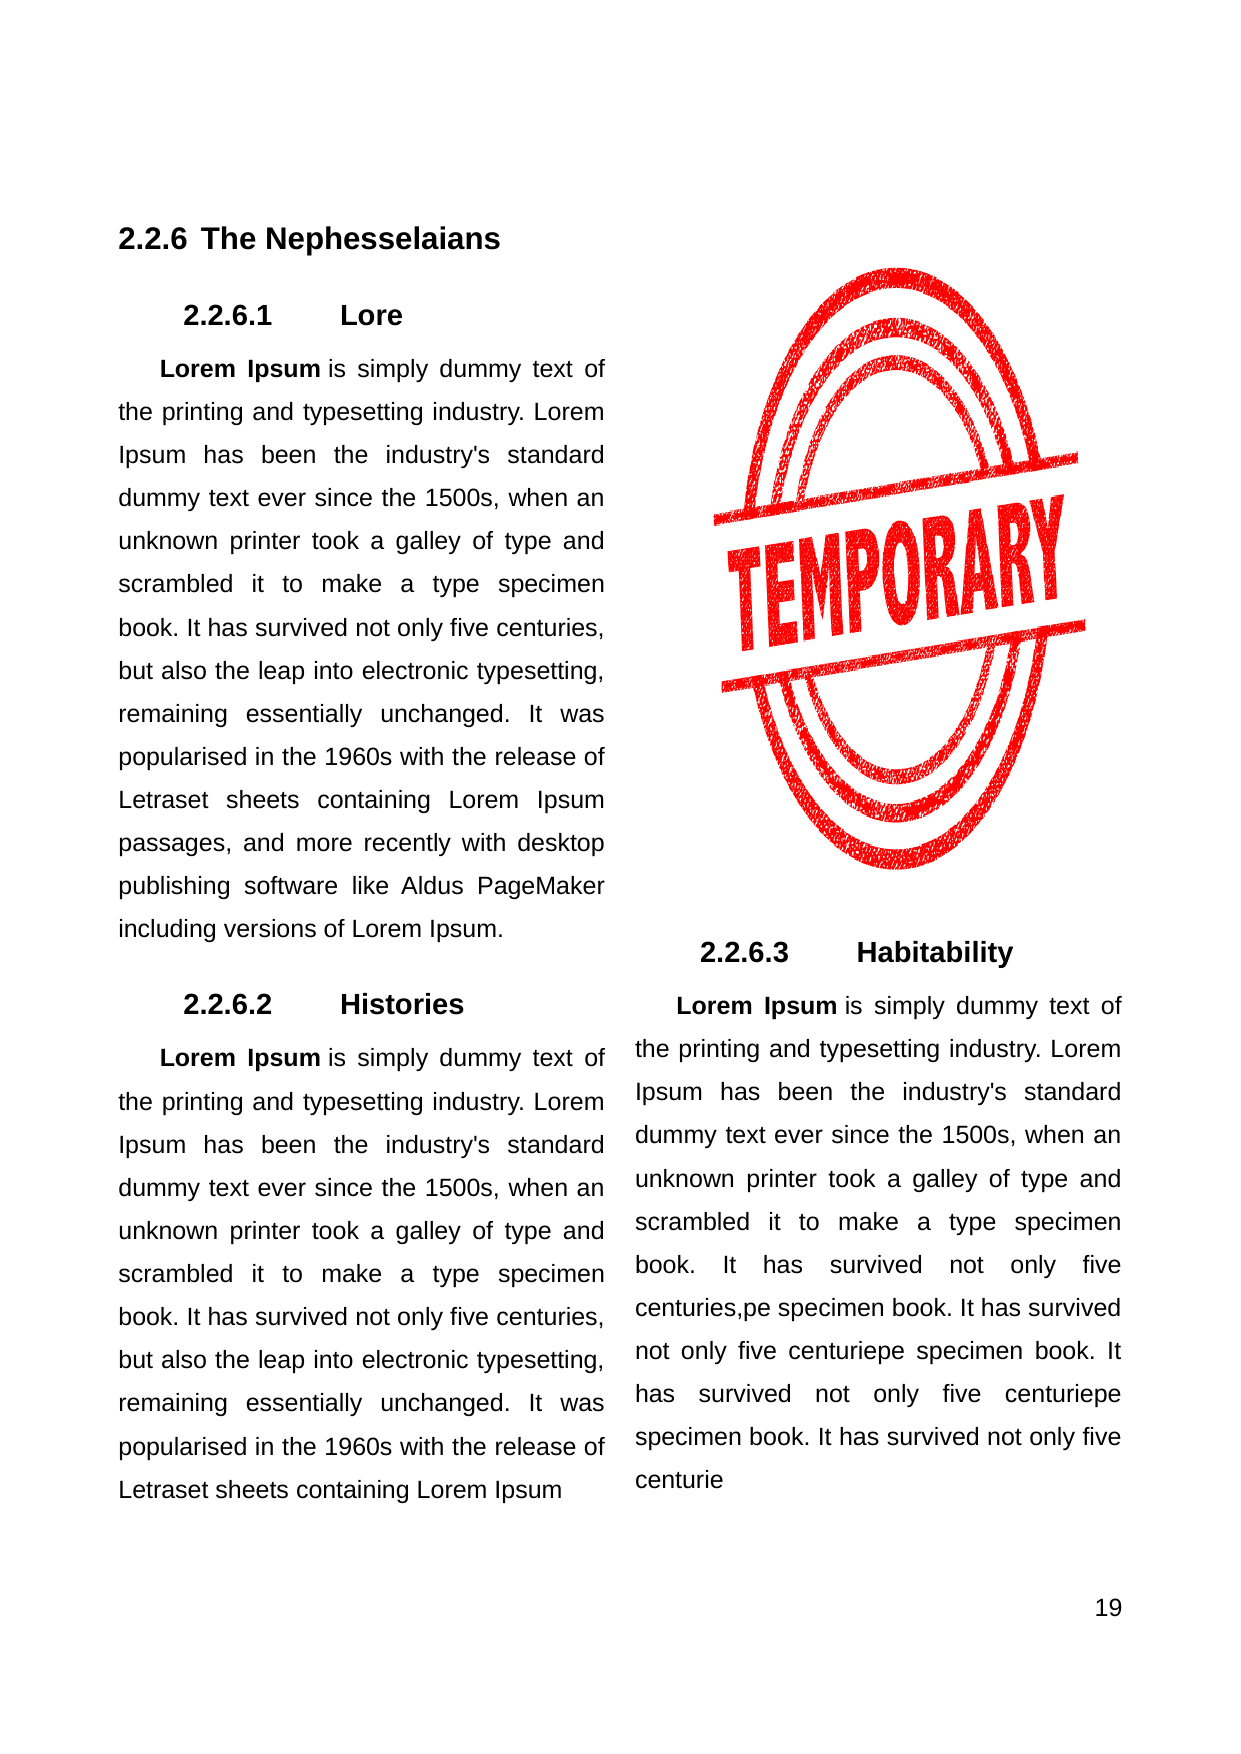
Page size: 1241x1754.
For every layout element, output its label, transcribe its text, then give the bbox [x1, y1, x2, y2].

subtitle Lore [118, 298, 605, 331]
subtitle Histories [118, 987, 605, 1021]
subtitle Habitability [635, 220, 1122, 968]
text Lorem Ipsum is simply dummy text of the printing and typesetting industry. Lorem Ipsum has been the industry's standard dummy text ever since the 1500s, when an unknown printer took a galley of type and scrambled it to make a type specimen book. It has survived not only five centuries, but also the leap into electronic typesetting, remaining essentially unchanged. It was popularised in the 1960s with the release of Letraset sheets containing Lorem Ipsum [118, 1043, 605, 1503]
subtitle The Nephesselaians [118, 220, 605, 256]
picture [640, 235, 1138, 918]
text Lorem Ipsum is simply dummy text of the printing and typesetting industry. Lorem Ipsum has been the industry's standard dummy text ever since the 1500s, when an unknown printer took a galley of type and scrambled it to make a type specimen book. It has survived not only five centuries, but also the leap into electronic typesetting, remaining essentially unchanged. It was popularised in the 1960s with the release of Letraset sheets containing Lorem Ipsum passages, and more recently with desktop publishing software like Aldus PageMaker including versions of Lorem Ipsum. [118, 354, 605, 943]
text Lorem Ipsum is simply dummy text of the printing and typesetting industry. Lorem Ipsum has been the industry's standard dummy text ever since the 1500s, when an unknown printer took a galley of type and scrambled it to make a type specimen book. It has survived not only five centuries,pe specimen book. It has survived not only five centuriepe specimen book. It has survived not only five centuriepe specimen book. It has survived not only five centurie [635, 991, 1122, 1494]
